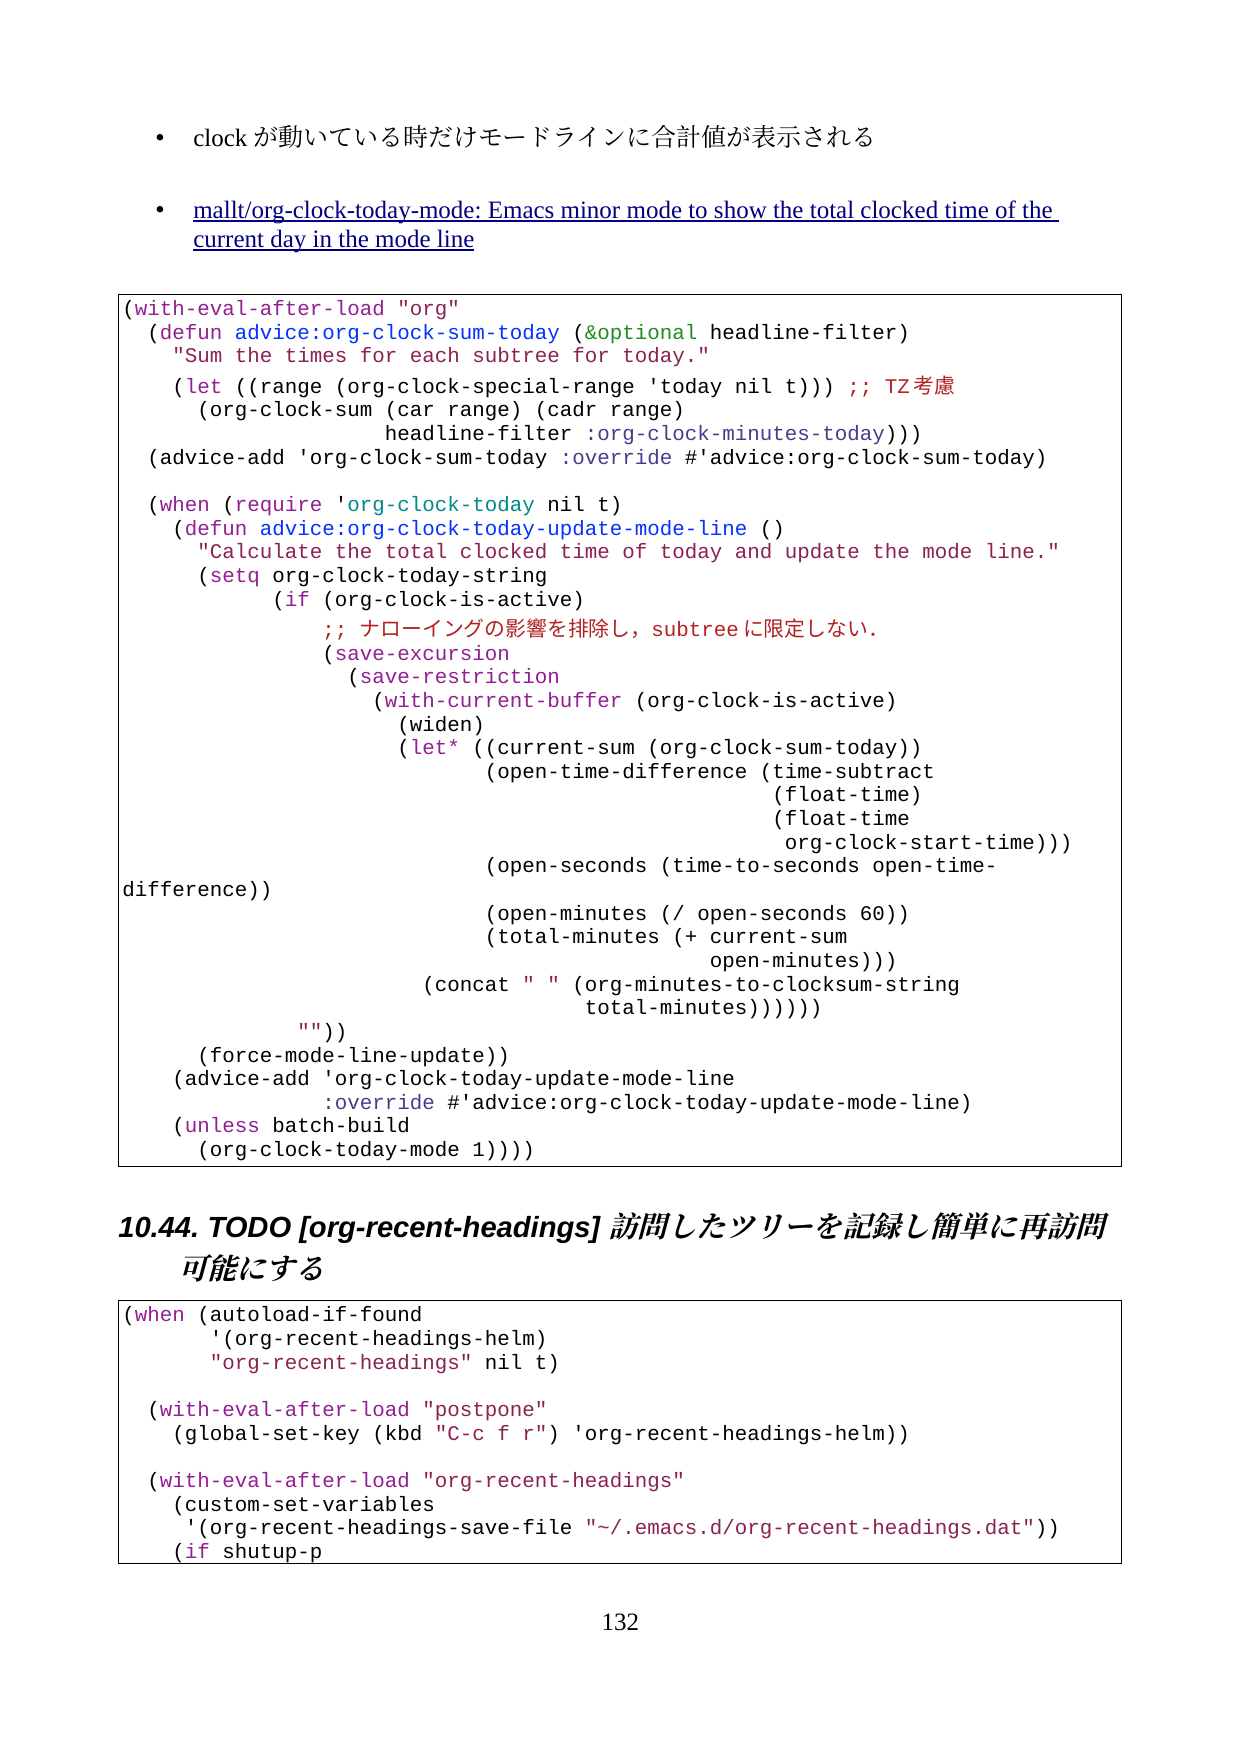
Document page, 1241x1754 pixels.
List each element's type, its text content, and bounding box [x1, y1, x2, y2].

text (advice-add 'org-clock-sum-today :override #'advice:org-clock-sum-today) [119, 443, 1121, 466]
text (global-set-key (kbd "C-c f r") 'org-recent-headings-helm)) [119, 1419, 1121, 1442]
text "org-recent-headings" nil t) [119, 1348, 1121, 1371]
text (float-time) [119, 781, 1121, 804]
text (let ((range (org-clock-special-range 'today nil t))) ;; TZ考慮 [119, 365, 1121, 395]
text "Sum the times for each subtree for today." [119, 341, 1121, 365]
text (let* ((current-sum (org-clock-sum-today)) [119, 733, 1121, 757]
text total-minutes)))))) [119, 993, 1121, 1017]
text (open-minutes (/ open-seconds 60)) [119, 899, 1121, 922]
text (advice-add 'org-clock-today-update-mode-line [119, 1064, 1121, 1088]
text (if (org-clock-is-active) [119, 584, 1121, 608]
text (save-restriction [119, 662, 1121, 686]
text (org-clock-sum (car range) (cadr range) [119, 395, 1121, 419]
list clock が動いている時だけモードラインに合計値が表示される [156, 118, 1122, 183]
text (defun advice:org-clock-today-update-mode-line () [119, 514, 1121, 537]
text "")) [119, 1017, 1121, 1041]
text headline-filter :org-clock-minutes-today))) [119, 419, 1121, 443]
text (org-clock-today-mode 1)))) [119, 1135, 1121, 1166]
text (when (require 'org-clock-today nil t) [119, 490, 1121, 514]
text (float-time [119, 804, 1121, 828]
text (with-current-buffer (org-clock-is-active) [119, 686, 1121, 709]
text (total-minutes (+ current-sum [119, 922, 1121, 946]
text :override #'advice:org-clock-today-update-mode-line) [119, 1088, 1121, 1112]
text ;; ナローイングの影響を排除し，subtreeに限定しない． [119, 608, 1121, 639]
text (with-eval-after-load "postpone" [119, 1395, 1121, 1419]
text open-minutes))) [119, 946, 1121, 970]
text (with-eval-after-load "org-recent-headings" [119, 1466, 1121, 1489]
text (if shutup-p [119, 1537, 1121, 1563]
text org-clock-start-time))) [119, 828, 1121, 851]
text '(org-recent-headings-save-file "~/.emacs.d/org-recent-headings.dat")) [119, 1513, 1121, 1537]
text (defun advice:org-clock-sum-today (&optional headline-filter) [119, 318, 1121, 341]
text (open-seconds (time-to-seconds open-time-difference)) [119, 851, 1121, 899]
text "Calculate the total clocked time of today and update the mode line." [119, 537, 1121, 561]
text (save-excursion [119, 639, 1121, 662]
subtitle TODO [org-recent-headings] 訪問したツリーを記録し簡単に再訪問可能にする [118, 1204, 1122, 1288]
text (concat " " (org-minutes-to-clocksum-string [119, 970, 1121, 993]
text '(org-recent-headings-helm) [119, 1324, 1121, 1348]
text (open-time-difference (time-subtract [119, 757, 1121, 781]
text (with-eval-after-load "org" [119, 295, 1121, 318]
text (widen) [119, 709, 1121, 733]
text (force-mode-line-update)) [119, 1041, 1121, 1064]
list mallt/org-clock-today-mode: Emacs minor mode to show the total clocked time of the current day in the mode line [156, 195, 1122, 282]
text (when (autoload-if-found [119, 1301, 1121, 1324]
text (setq org-clock-today-string [119, 561, 1121, 584]
text (custom-set-variables [119, 1489, 1121, 1513]
text (unless batch-build [119, 1112, 1121, 1135]
